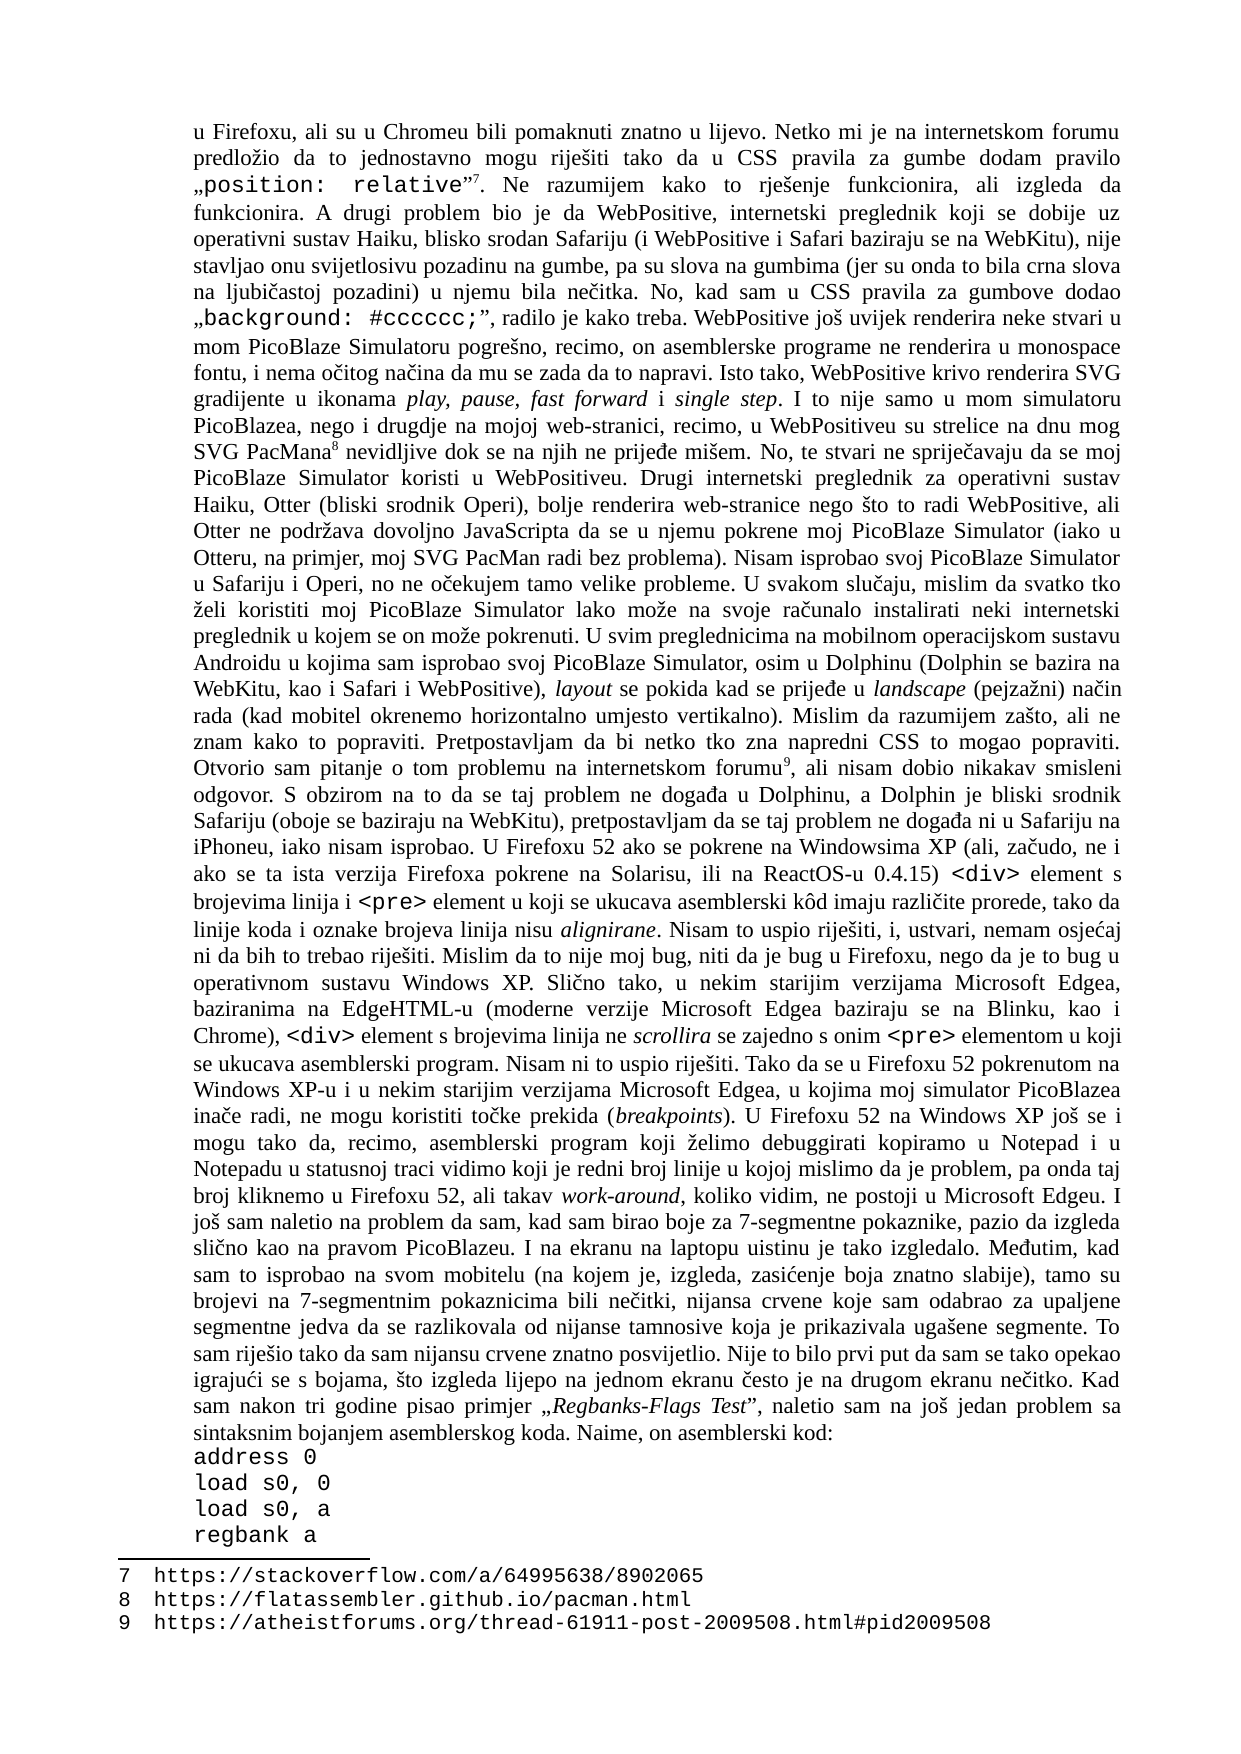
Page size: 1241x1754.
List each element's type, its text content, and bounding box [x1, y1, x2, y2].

list https://flatassembler.github.io/pacman.html [118, 1588, 1122, 1612]
list load s0, 0 [156, 1471, 1122, 1497]
list regbank a [156, 1523, 1122, 1549]
list https://atheistforums.org/thread-61911-post-2009508.html#pid2009508 [118, 1612, 1122, 1636]
list https://stackoverflow.com/a/64995638/8902065 [118, 1565, 1122, 1588]
list load s0, a [156, 1497, 1122, 1523]
list address 0 [156, 1445, 1122, 1471]
list u Firefoxu, ali su u Chromeu bili pomaknuti znatno u lijevo. Netko mi je na internetskom forumu predložio da to jednostavno mogu riješiti tako da u CSS pravila za gumbe dodam pravilo „position: relative”. Ne razumijem kako to rješenje funkcionira, ali izgleda da funkcionira. A drugi problem bio je da WebPositive, internetski preglednik koji se dobije uz operativni sustav Haiku, blisko srodan Safariju (i WebPositive i Safari baziraju se na WebKitu), nije stavljao onu svijetlosivu pozadinu na gumbe, pa su slova na gumbima (jer su onda to bila crna slova na ljubičastoj pozadini) u njemu bila nečitka. No, kad sam u CSS pravila za gumbove dodao „background: #cccccc;”, radilo je kako treba. WebPositive još uvijek renderira neke stvari u mom PicoBlaze Simulatoru pogrešno, recimo, on asemblerske programe ne renderira u monospace fontu, i nema očitog načina da mu se zada da to napravi. Isto tako, WebPositive krivo renderira SVG gradijente u ikonama play, pause, fast forward i single step. I to nije samo u mom simulatoru PicoBlazea, nego i drugdje na mojoj web-stranici, recimo, u WebPositiveu su strelice na dnu mog SVG PacMana nevidljive dok se na njih ne prijeđe mišem. No, te stvari ne spriječavaju da se moj PicoBlaze Simulator koristi u WebPositiveu. Drugi internetski preglednik za operativni sustav Haiku, Otter (bliski srodnik Operi), bolje renderira web-stranice nego što to radi WebPositive, ali Otter ne podržava dovoljno JavaScripta da se u njemu pokrene moj PicoBlaze Simulator (iako u Otteru, na primjer, moj SVG PacMan radi bez problema). Nisam isprobao svoj PicoBlaze Simulator u Safariju i Operi, no ne očekujem tamo velike probleme. U svakom slučaju, mislim da svatko tko želi koristiti moj PicoBlaze Simulator lako može na svoje računalo instalirati neki internetski preglednik u kojem se on može pokrenuti. U svim preglednicima na mobilnom operacijskom sustavu Androidu u kojima sam isprobao svoj PicoBlaze Simulator, osim u Dolphinu (Dolphin se bazira na WebKitu, kao i Safari i WebPositive), layout se pokida kad se prijeđe u landscape (pejzažni) način rada (kad mobitel okrenemo horizontalno umjesto vertikalno). Mislim da razumijem zašto, ali ne znam kako to popraviti. Pretpostavljam da bi netko tko zna napredni CSS to mogao popraviti. Otvorio sam pitanje o tom problemu na internetskom forumu, ali nisam dobio nikakav smisleni odgovor. S obzirom na to da se taj problem ne događa u Dolphinu, a Dolphin je bliski srodnik Safariju (oboje se baziraju na WebKitu), pretpostavljam da se taj problem ne događa ni u Safariju na iPhoneu, iako nisam isprobao. U Firefoxu 52 ako se pokrene na Windowsima XP (ali, začudo, ne i ako se ta ista verzija Firefoxa pokrene na Solarisu, ili na ReactOS-u 0.4.15) <div> element s brojevima linija i <pre> element u koji se ukucava asemblerski kôd imaju različite prorede, tako da linije koda i oznake brojeva linija nisu alignirane. Nisam to uspio riješiti, i, ustvari, nemam osjećaj ni da bih to trebao riješiti. Mislim da to nije moj bug, niti da je bug u Firefoxu, nego da je to bug u operativnom sustavu Windows XP. Slično tako, u nekim starijim verzijama Microsoft Edgea, baziranima na EdgeHTML-u (moderne verzije Microsoft Edgea baziraju se na Blinku, kao i Chrome), <div> element s brojevima linija ne scrollira se zajedno s onim <pre> elementom u koji se ukucava asemblerski program. Nisam ni to uspio riješiti. Tako da se u Firefoxu 52 pokrenutom na Windows XP-u i u nekim starijim verzijama Microsoft Edgea, u kojima moj simulator PicoBlazea inače radi, ne mogu koristiti točke prekida (breakpoints). U Firefoxu 52 na Windows XP još se i mogu tako da, recimo, asemblerski program koji želimo debuggirati kopiramo u Notepad i u Notepadu u statusnoj traci vidimo koji je redni broj linije u kojoj mislimo da je problem, pa onda taj broj kliknemo u Firefoxu 52, ali takav work-around, koliko vidim, ne postoji u Microsoft Edgeu. I još sam naletio na problem da sam, kad sam birao boje za 7-segmentne pokaznike, pazio da izgleda slično kao na pravom PicoBlazeu. I na ekranu na laptopu uistinu je tako izgledalo. Međutim, kad sam to isprobao na svom mobitelu (na kojem je, izgleda, zasićenje boja znatno slabije), tamo su brojevi na 7-segmentnim pokaznicima bili nečitki, nijansa crvene koje sam odabrao za upaljene segmentne jedva da se razlikovala od nijanse tamnosive koja je prikazivala ugašene segmente. To sam riješio tako da sam nijansu crvene znatno posvijetlio. Nije to bilo prvi put da sam se tako opekao igrajući se s bojama, što izgleda lijepo na jednom ekranu često je na drugom ekranu nečitko. Kad sam nakon tri godine pisao primjer „Regbanks-Flags Test”, naletio sam na još jedan problem sa sintaksnim bojanjem asemblerskog koda. Naime, on asemblerski kod: [156, 118, 1122, 1445]
